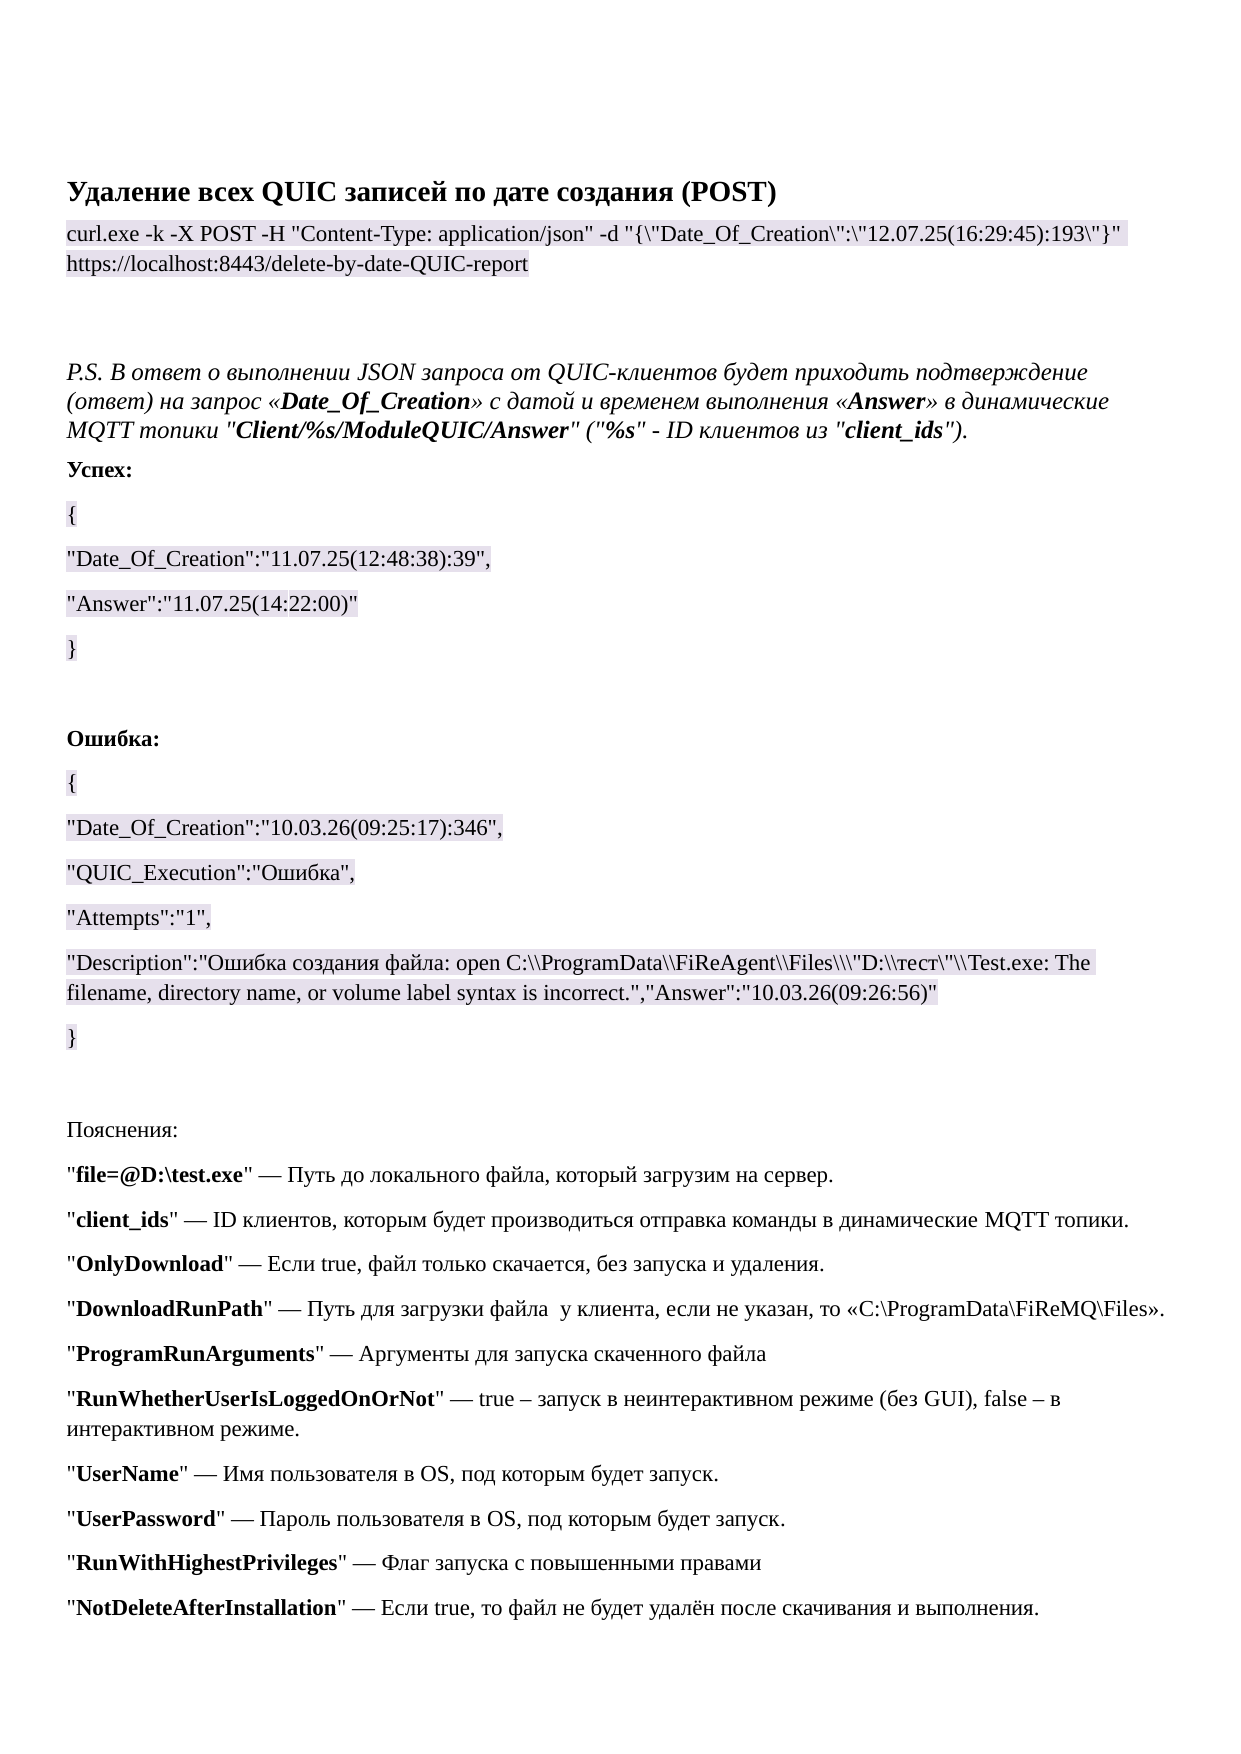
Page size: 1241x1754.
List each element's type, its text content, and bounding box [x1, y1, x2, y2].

text "OnlyDownload" — Если true, файл только скачается, без запуска и удаления. [66, 1250, 1169, 1277]
text "UserName" — Имя пользователя в OS, под которым будет запуск. [66, 1460, 1169, 1486]
text "Answer":"11.07.25(14:22:00)" [66, 590, 1169, 617]
text } [66, 1024, 1169, 1050]
text Ошибка: [66, 725, 1169, 751]
text "NotDeleteAfterInstallation" — Если true, то файл не будет удалён после скачивания и выполнения. [66, 1594, 1169, 1621]
text { [66, 769, 1169, 796]
text "RunWithHighestPrivileges" — Флаг запуска с повышенными правами [66, 1549, 1169, 1576]
text { [66, 501, 1169, 527]
text "client_ids" — ID клиентов, которым будет производиться отправка команды в динамические MQTT топики. [66, 1206, 1169, 1232]
text "file=@D:\test.exe" — Путь до локального файла, который загрузим на сервер. [66, 1161, 1169, 1187]
text "ProgramRunArguments" — Аргументы для запуска скаченного файла [66, 1340, 1169, 1366]
text "RunWhetherUserIsLoggedOnOrNot" — true – запуск в неинтерактивном режиме (без GUI), false – в интерактивном режиме. [66, 1385, 1169, 1441]
text "Date_Of_Creation":"10.03.26(09:25:17):346", [66, 814, 1169, 841]
subtitle Удаление всех QUIC записей по дате создания (POST) [66, 174, 1169, 207]
text Пояснения: [66, 1116, 1169, 1142]
subtitle P.S. В ответ о выполнении JSON запроса от QUIC-клиентов будет приходить подтверждение (ответ) на запрос «Date_Of_Creation» с датой и временем выполнения «Answer» в динамические MQTT топики "Client/%s/ModuleQUIC/Answer" ("%s" - ID клиентов из "client_ids"). [66, 357, 1169, 443]
text curl.exe -k -X POST -H "Content-Type: application/json" -d "{\"Date_Of_Creation\":\"12.07.25(16:29:45):193\"}" https://localhost:8443/delete-by-date-QUIC-report [66, 220, 1169, 277]
text "DownloadRunPath" — Путь для загрузки файла у клиента, если не указан, то «C:\ProgramData\FiReMQ\Files». [66, 1295, 1169, 1322]
text "Description":"Ошибка создания файла: open C:\\ProgramData\\FiReAgent\\Files\\\"D:\\тест\"\\Test.exe: The filename, directory name, or volume label syntax is incorrect.","Answer":"10.03.26(09:26:56)" [66, 949, 1169, 1005]
text "QUIC_Execution":"Ошибка", [66, 859, 1169, 885]
text "Attempts":"1", [66, 904, 1169, 930]
text "Date_Of_Creation":"11.07.25(12:48:38):39", [66, 546, 1169, 572]
text } [66, 635, 1169, 661]
text "UserPassword" — Пароль пользователя в OS, под которым будет запуск. [66, 1504, 1169, 1531]
text Успех: [66, 456, 1169, 482]
